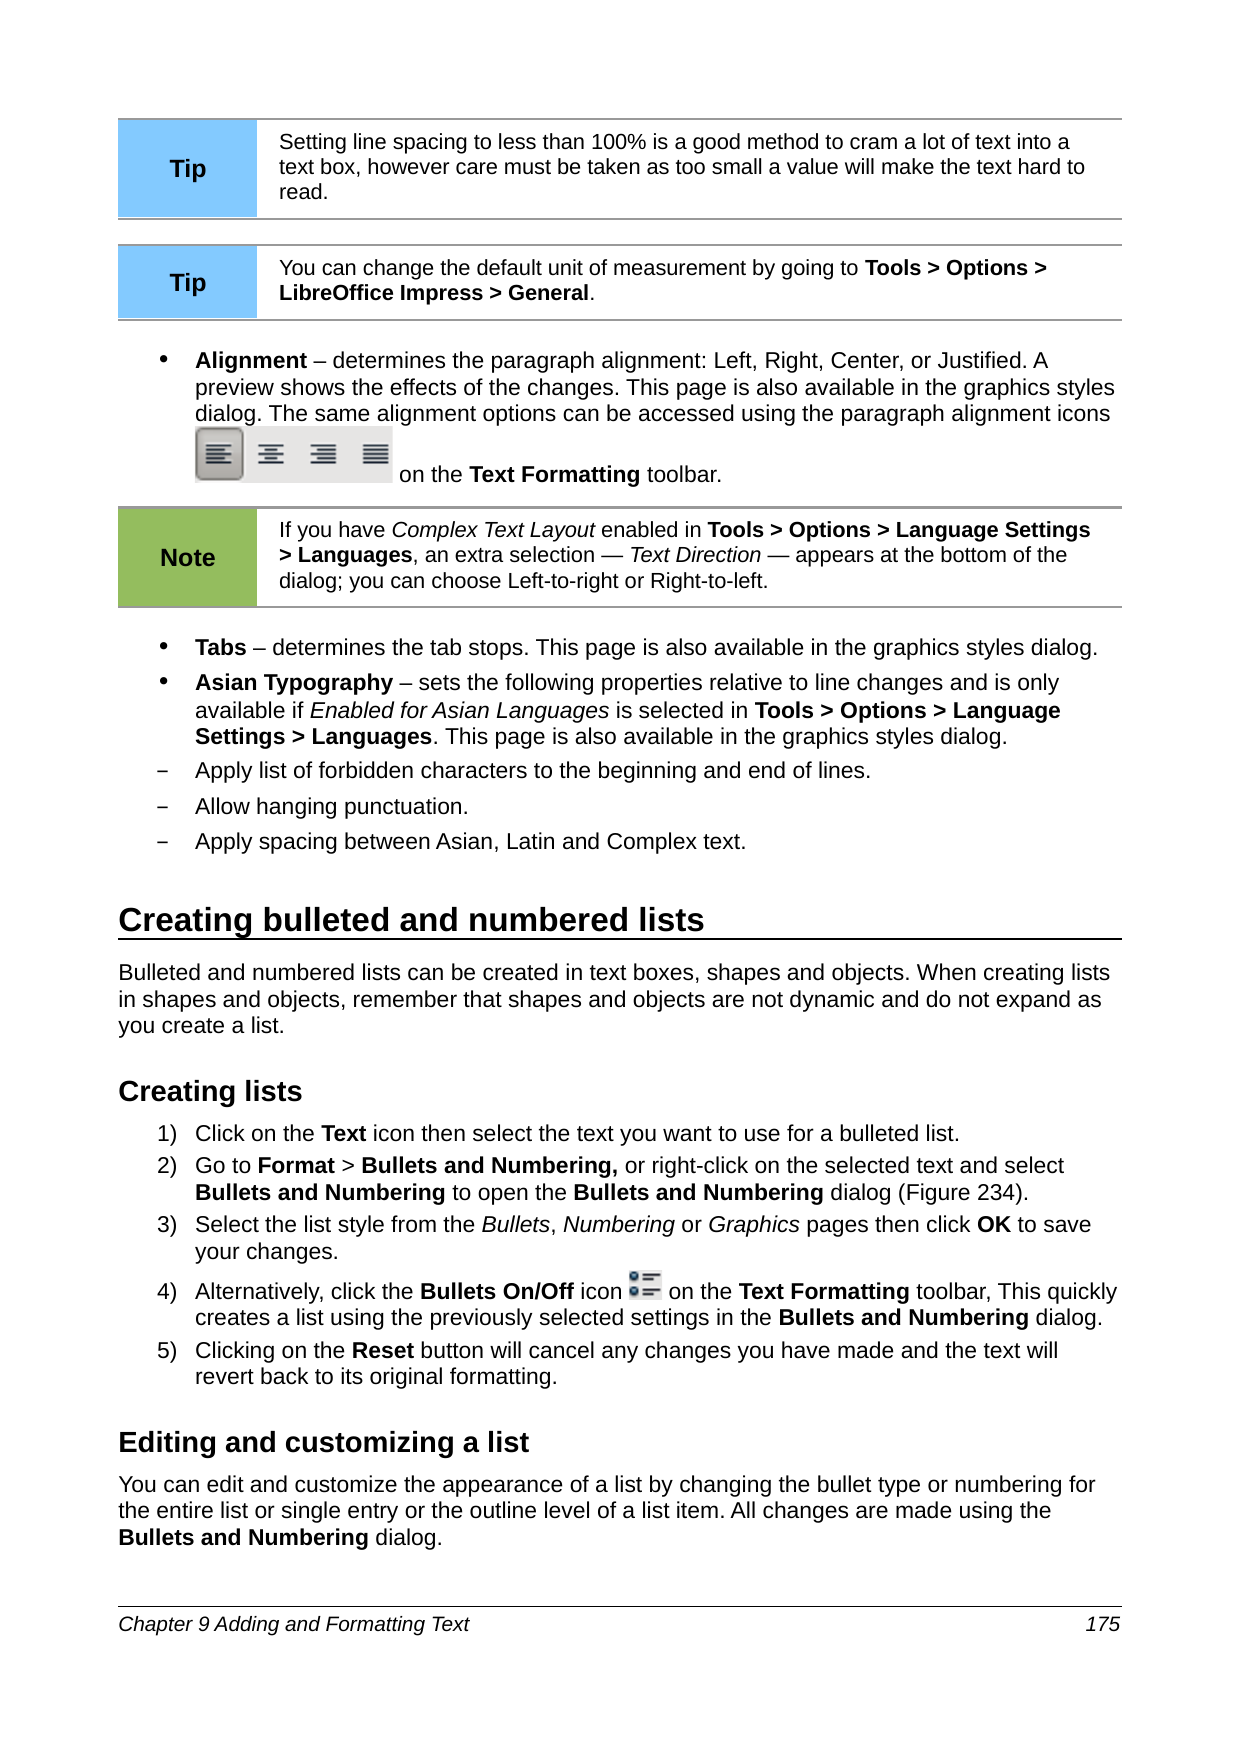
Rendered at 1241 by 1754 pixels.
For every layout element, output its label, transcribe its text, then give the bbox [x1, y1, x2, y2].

text Bulleted and numbered lists can be created in text boxes, shapes and objects. When creating lists in shapes and objects, remember that shapes and objects are not dynamic and do not expand as you create a list. [118, 959, 1122, 1038]
table_header Tip [118, 246, 257, 318]
table_header You can change the default unit of measurement by going to Tools > Options > LibreOffice Impress > General. [258, 246, 1122, 318]
table_header Tip [118, 120, 257, 217]
subtitle Creating lists [118, 1074, 1122, 1107]
table_header Note [118, 509, 257, 606]
subtitle Creating bulleted and numbered lists [118, 900, 1122, 938]
list Asian Typography – sets the following properties relative to line changes and is only available if Enabled for Asian Languages is selected in Tools > Options > Language Settings > Languages. This page is also available in the graphics styles dialog. [156, 667, 1122, 749]
subtitle Editing and customizing a list [118, 1425, 1122, 1458]
list Alternatively, click the Bullets On/Off icon on the Text Formatting toolbar, This quickly creates a list using the previously selected settings in the Bullets and Numbering dialog. [177, 1270, 1122, 1331]
list Allow hanging punctuation. [156, 791, 1122, 820]
list Tabs – determines the tab stops. This page is also available in the graphics styles dialog. [156, 632, 1122, 661]
list Clicking on the Reset button will cancel any changes you have made and the text will revert back to its original formatting. [177, 1337, 1122, 1389]
text You can edit and customize the appearance of a list by changing the bullet type or numbering for the entire list or single entry or the outline level of a list item. All changes are made using the Bullets and Numbering dialog. [118, 1471, 1122, 1550]
list Apply list of forbidden characters to the beginning and end of lines. [156, 756, 1122, 785]
list Apply spacing between Asian, Latin and Complex text. [156, 826, 1122, 856]
picture [628, 1270, 663, 1300]
list Alignment – determines the paragraph alignment: Left, Right, Center, or Justified. A preview shows the effects of the changes. This page is also available in the graphics styles dialog. The same alignment options can be accessed using the paragraph alignment icons on the Text Formatting toolbar. [156, 345, 1122, 488]
list Go to Format > Bullets and Numbering, or right-click on the selected text and select Bullets and Numbering to open the Bullets and Numbering dialog (Figure 234). [177, 1152, 1122, 1205]
table_header If you have Complex Text Layout enabled in Tools > Options > Language Settings > Languages, an extra selection — Text Direction — appears at the bottom of the dialog; you can choose Left-to-right or Right-to-left. [258, 509, 1122, 606]
table_header Setting line spacing to less than 100% is a good method to cram a lot of text into a text box, however care must be taken as too small a value will make the text hard to read. [258, 120, 1122, 217]
list Select the list style from the Bullets, Numbering or Graphics pages then click OK to save your changes. [177, 1211, 1122, 1264]
list Click on the Text icon then select the text you want to use for a bulleted list. [177, 1120, 1122, 1146]
picture [194, 426, 393, 483]
